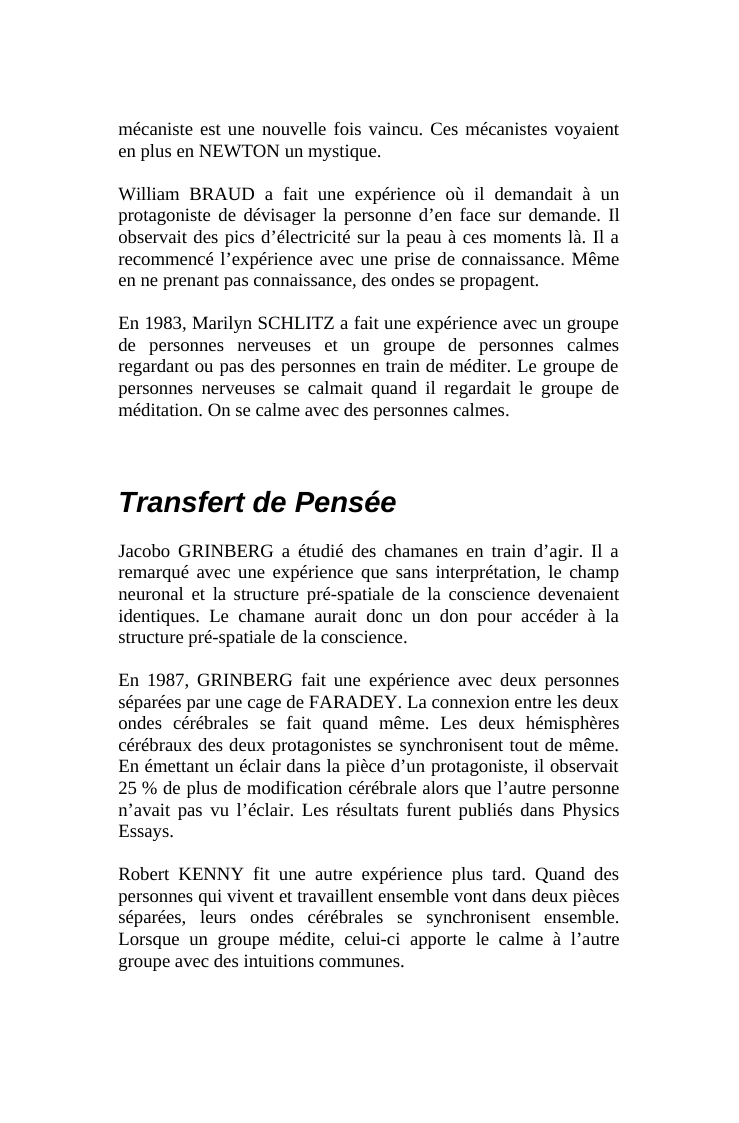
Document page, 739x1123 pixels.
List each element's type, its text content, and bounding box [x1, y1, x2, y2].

text Robert KENNY fit une autre expérience plus tard. Quand des personnes qui vivent et travaillent ensemble vont dans deux pièces séparées, leurs ondes cérébrales se synchronisent ensemble. Lorsque un groupe médite, celui-ci apporte le calme à l’autre groupe avec des intuitions communes. [118, 863, 620, 971]
text En 1983, Marilyn SCHLITZ a fait une expérience avec un groupe de personnes nerveuses et un groupe de personnes calmes regardant ou pas des personnes en train de méditer. Le groupe de personnes nerveuses se calmait quand il regardait le groupe de méditation. On se calme avec des personnes calmes. [118, 312, 620, 420]
text Jacobo GRINBERG a étudié des chamanes en train d’agir. Il a remarqué avec une expérience que sans interprétation, le champ neuronal et la structure pré-spatiale de la conscience devenaient identiques. Le chamane aurait donc un don pour accéder à la structure pré-spatiale de la conscience. [118, 540, 620, 648]
subtitle Transfert de Pensée [118, 485, 620, 518]
text En 1987, GRINBERG fait une expérience avec deux personnes séparées par une cage de FARADEY. La connexion entre les deux ondes cérébrales se fait quand même. Les deux hémisphères cérébraux des deux protagonistes se synchronisent tout de même. En émettant un éclair dans la pièce d’un protagoniste, il observait 25 % de plus de modification cérébrale alors que l’autre personne n’avait pas vu l’éclair. Les résultats furent publiés dans Physics Essays. [118, 669, 620, 842]
text mécaniste est une nouvelle fois vaincu. Ces mécanistes voyaient en plus en NEWTON un mystique. [118, 118, 620, 161]
text William BRAUD a fait une expérience où il demandait à un protagoniste de dévisager la personne d’en face sur demande. Il observait des pics d’électricité sur la peau à ces moments là. Il a recommencé l’expérience avec une prise de connaissance. Même en ne prenant pas connaissance, des ondes se propagent. [118, 183, 620, 291]
